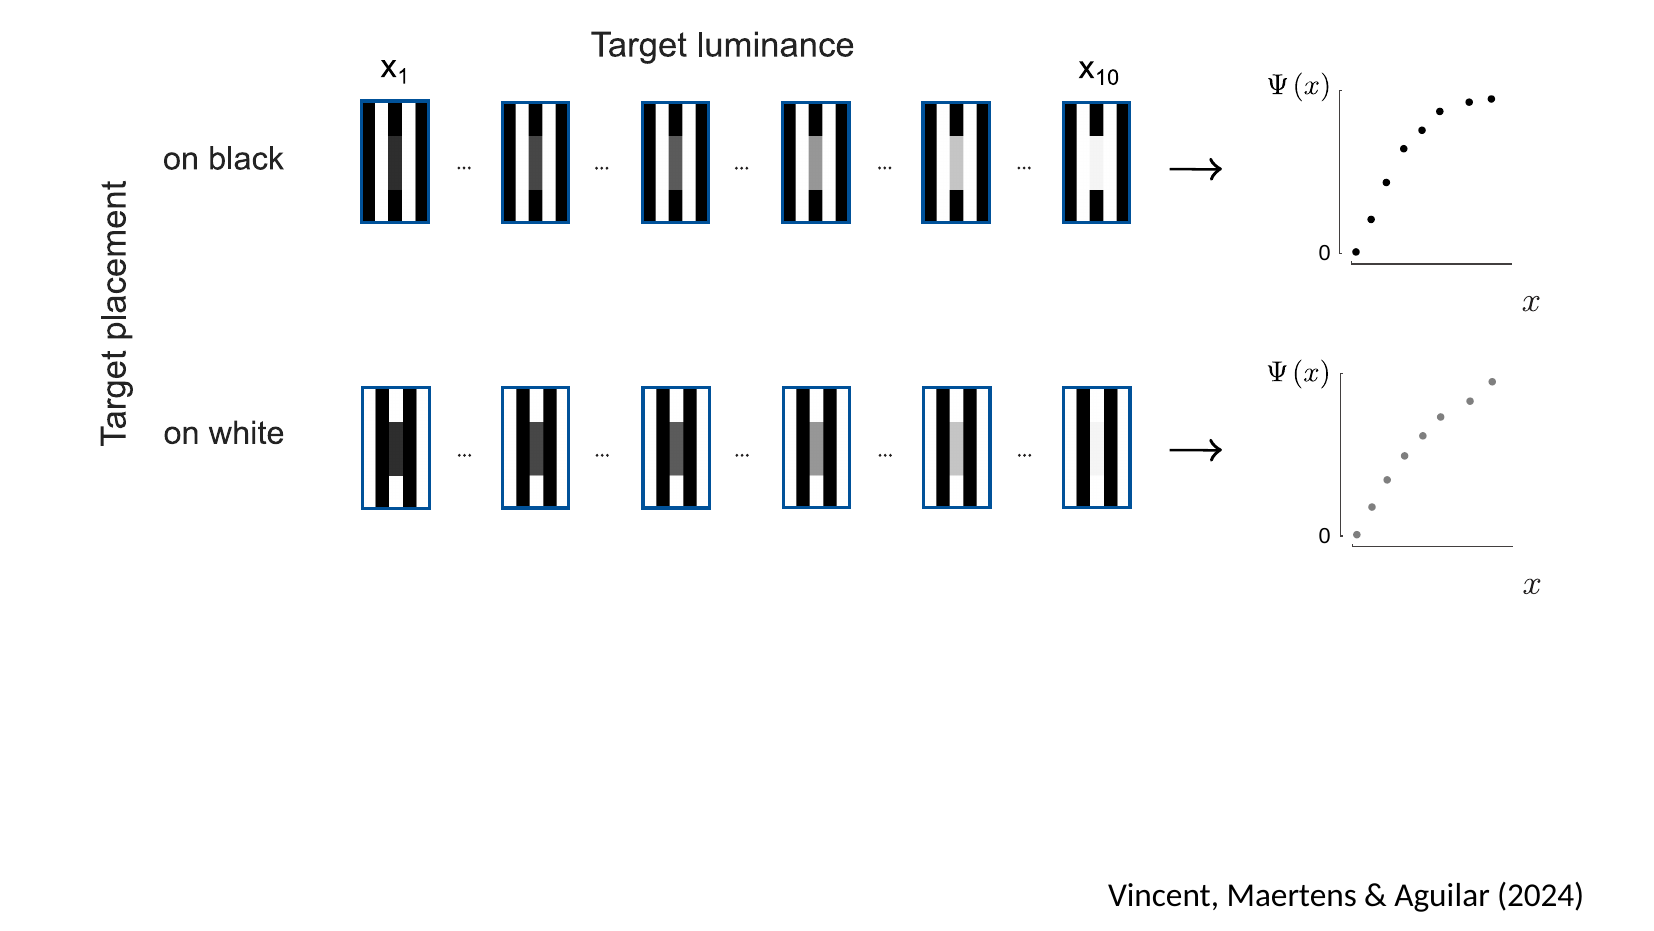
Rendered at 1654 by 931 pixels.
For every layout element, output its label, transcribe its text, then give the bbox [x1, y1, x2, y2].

text_box Vincent, Maertens & Aguilar (2024) [1093, 874, 1654, 931]
picture [100, 31, 1541, 595]
